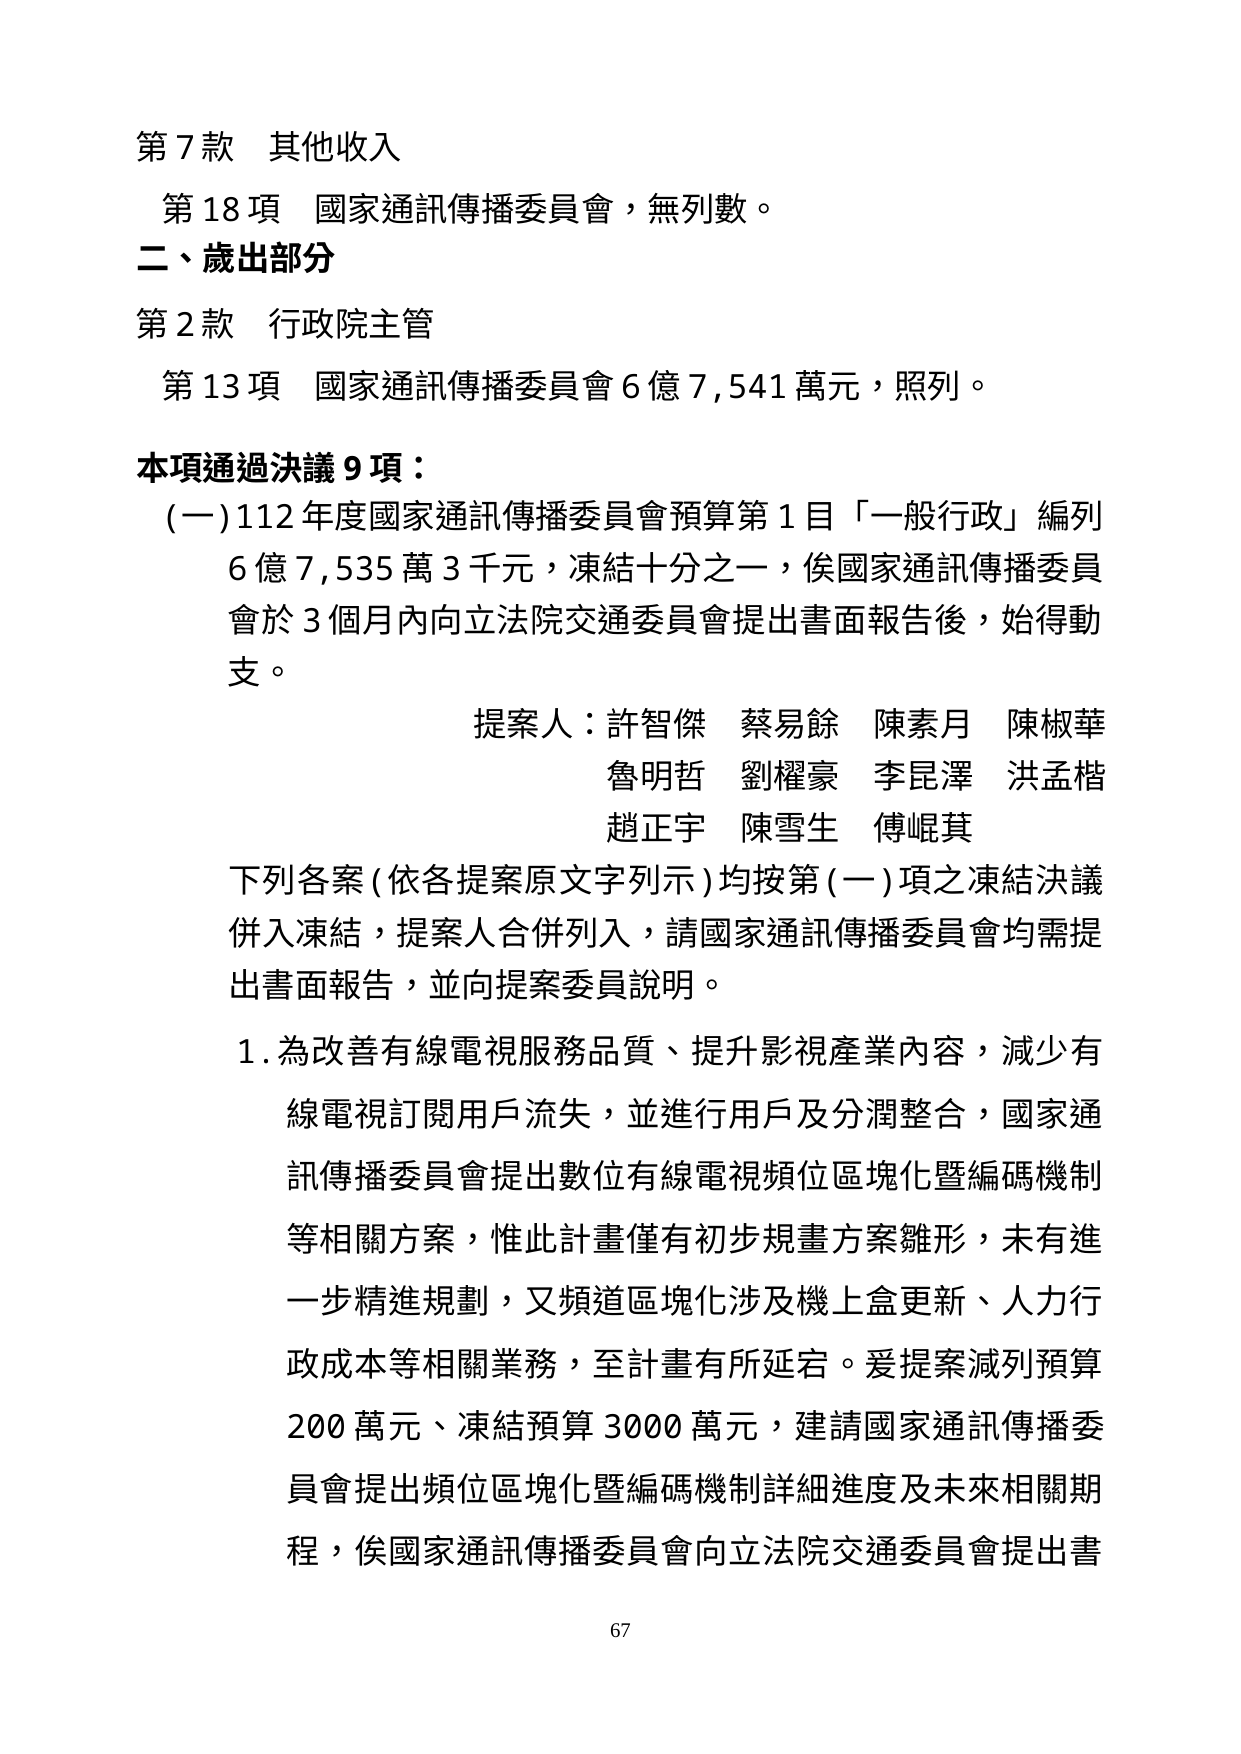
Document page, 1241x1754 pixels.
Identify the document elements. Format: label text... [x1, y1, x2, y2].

subtitle 1.為改善有線電視服務品質、提升影視產業內容，減少有線電視訂閱用戶流失，並進行用戶及分潤整合，國家通訊傳播委員會提出數位有線電視頻位區塊化暨編碼機制等相關方案，惟此計畫僅有初步規畫方案雛形，未有進一步精進規劃，又頻道區塊化涉及機上盒更新、人力行政成本等相關業務，至計畫有所延宕。爰提案減列預算200萬元、凍結預算3000萬元，建請國家通訊傳播委員會提出頻位區塊化暨編碼機制詳細進度及未來相關期程，俟國家通訊傳播委員會向立法院交通委員會提出書 [236, 1007, 1104, 1570]
text 提案人：許智傑 蔡易餘 陳素月 陳椒華 魯明哲 劉櫂豪 李昆澤 洪孟楷 趙正宇 陳雪生 傅崐萁 [473, 695, 1117, 851]
text 二、歲出部分 [136, 228, 1104, 280]
text 第2款 行政院主管 [135, 280, 1104, 343]
subtitle (一)112年度國家通訊傳播委員會預算第1目「一般行政」編列6億7,535萬3千元，凍結十分之一，俟國家通訊傳播委員會於3個月內向立法院交通委員會提出書面報告後，始得動支。 [161, 487, 1104, 695]
subtitle 下列各案(依各提案原文字列示)均按第(一)項之凍結決議併入凍結，提案人合併列入，請國家通訊傳播委員會均需提出書面報告，並向提案委員說明。 [228, 851, 1104, 1007]
text 第13項 國家通訊傳播委員會6億7,541萬元，照列。 [161, 343, 1104, 405]
text 本項通過決議9項： [136, 424, 1104, 487]
text 第18項 國家通訊傳播委員會，無列數。 [161, 166, 1104, 228]
text 第7款 其他收入 [135, 103, 1104, 166]
